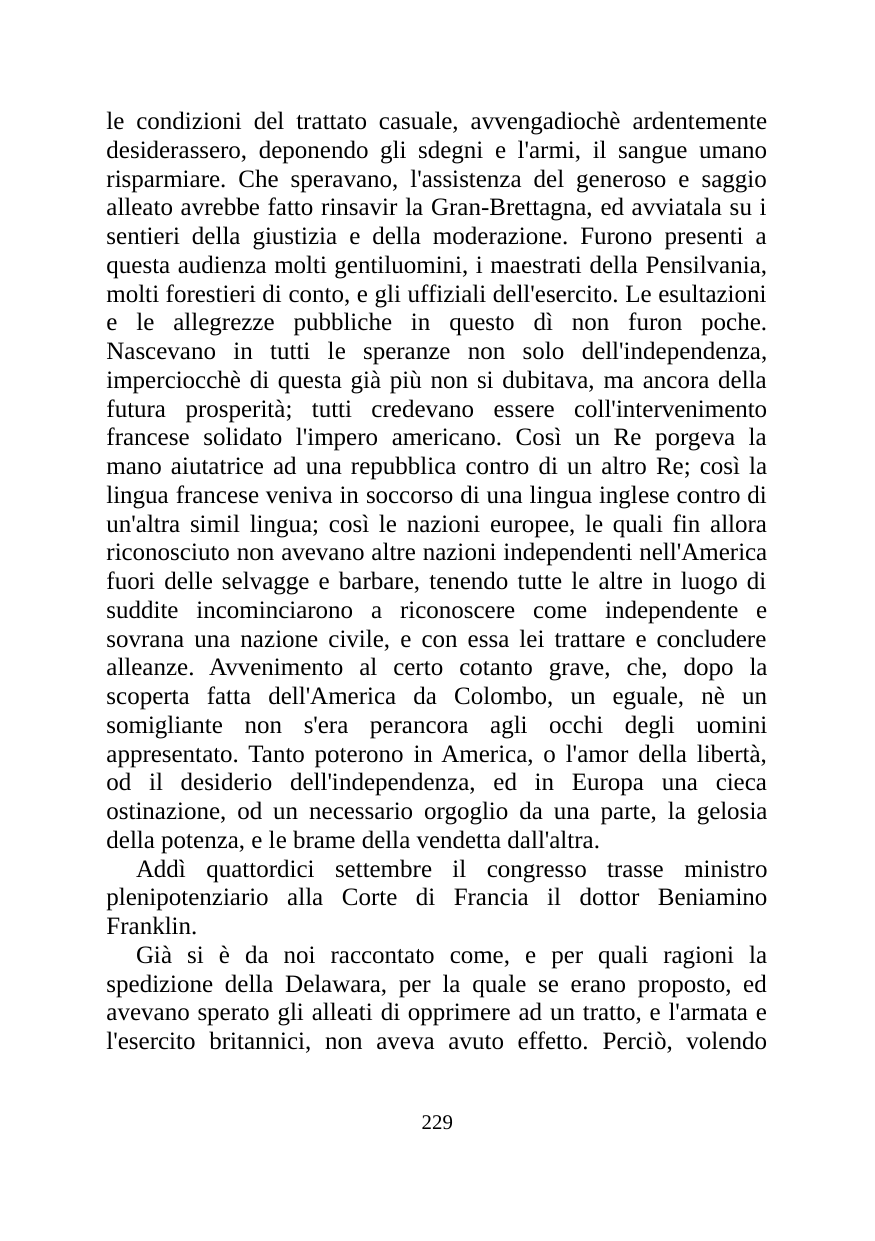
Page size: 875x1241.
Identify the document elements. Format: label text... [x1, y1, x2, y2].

text Addì quattordici settembre il congresso trasse ministro plenipotenziario alla Corte di Francia il dottor Beniamino Franklin. [106, 854, 768, 940]
text le condizioni del trattato casuale, avvengadiochè ardentemente desiderassero, deponendo gli sdegni e l'armi, il sangue umano risparmiare. Che speravano, l'assistenza del generoso e saggio alleato avrebbe fatto rinsavir la Gran-Brettagna, ed avviatala su i sentieri della giustizia e della moderazione. Furono presenti a questa audienza molti gentiluomini, i maestrati della Pensilvania, molti forestieri di conto, e gli uffiziali dell'esercito. Le esultazioni e le allegrezze pubbliche in questo dì non furon poche. Nascevano in tutti le speranze non solo dell'independenza, imperciocchè di questa già più non si dubitava, ma ancora della futura prosperità; tutti credevano essere coll'intervenimento francese solidato l'impero americano. Così un Re porgeva la mano aiutatrice ad una repubblica contro di un altro Re; così la lingua francese veniva in soccorso di una lingua inglese contro di un'altra simil lingua; così le nazioni europee, le quali fin allora riconosciuto non avevano altre nazioni independenti nell'America fuori delle selvagge e barbare, tenendo tutte le altre in luogo di suddite incominciarono a riconoscere come independente e sovrana una nazione civile, e con essa lei trattare e concludere alleanze. Avvenimento al certo cotanto grave, che, dopo la scoperta fatta dell'America da Colombo, un eguale, nè un somigliante non s'era perancora agli occhi degli uomini appresentato. Tanto poterono in America, o l'amor della libertà, od il desiderio dell'independenza, ed in Europa una cieca ostinazione, od un necessario orgoglio da una parte, la gelosia della potenza, e le brame della vendetta dall'altra. [106, 106, 768, 854]
text Già si è da noi raccontato come, e per quali ragioni la spedizione della Delawara, per la quale se erano proposto, ed avevano sperato gli alleati di opprimere ad un tratto, e l'armata e l'esercito britannici, non aveva avuto effetto. Perciò, volendo [106, 940, 768, 1055]
